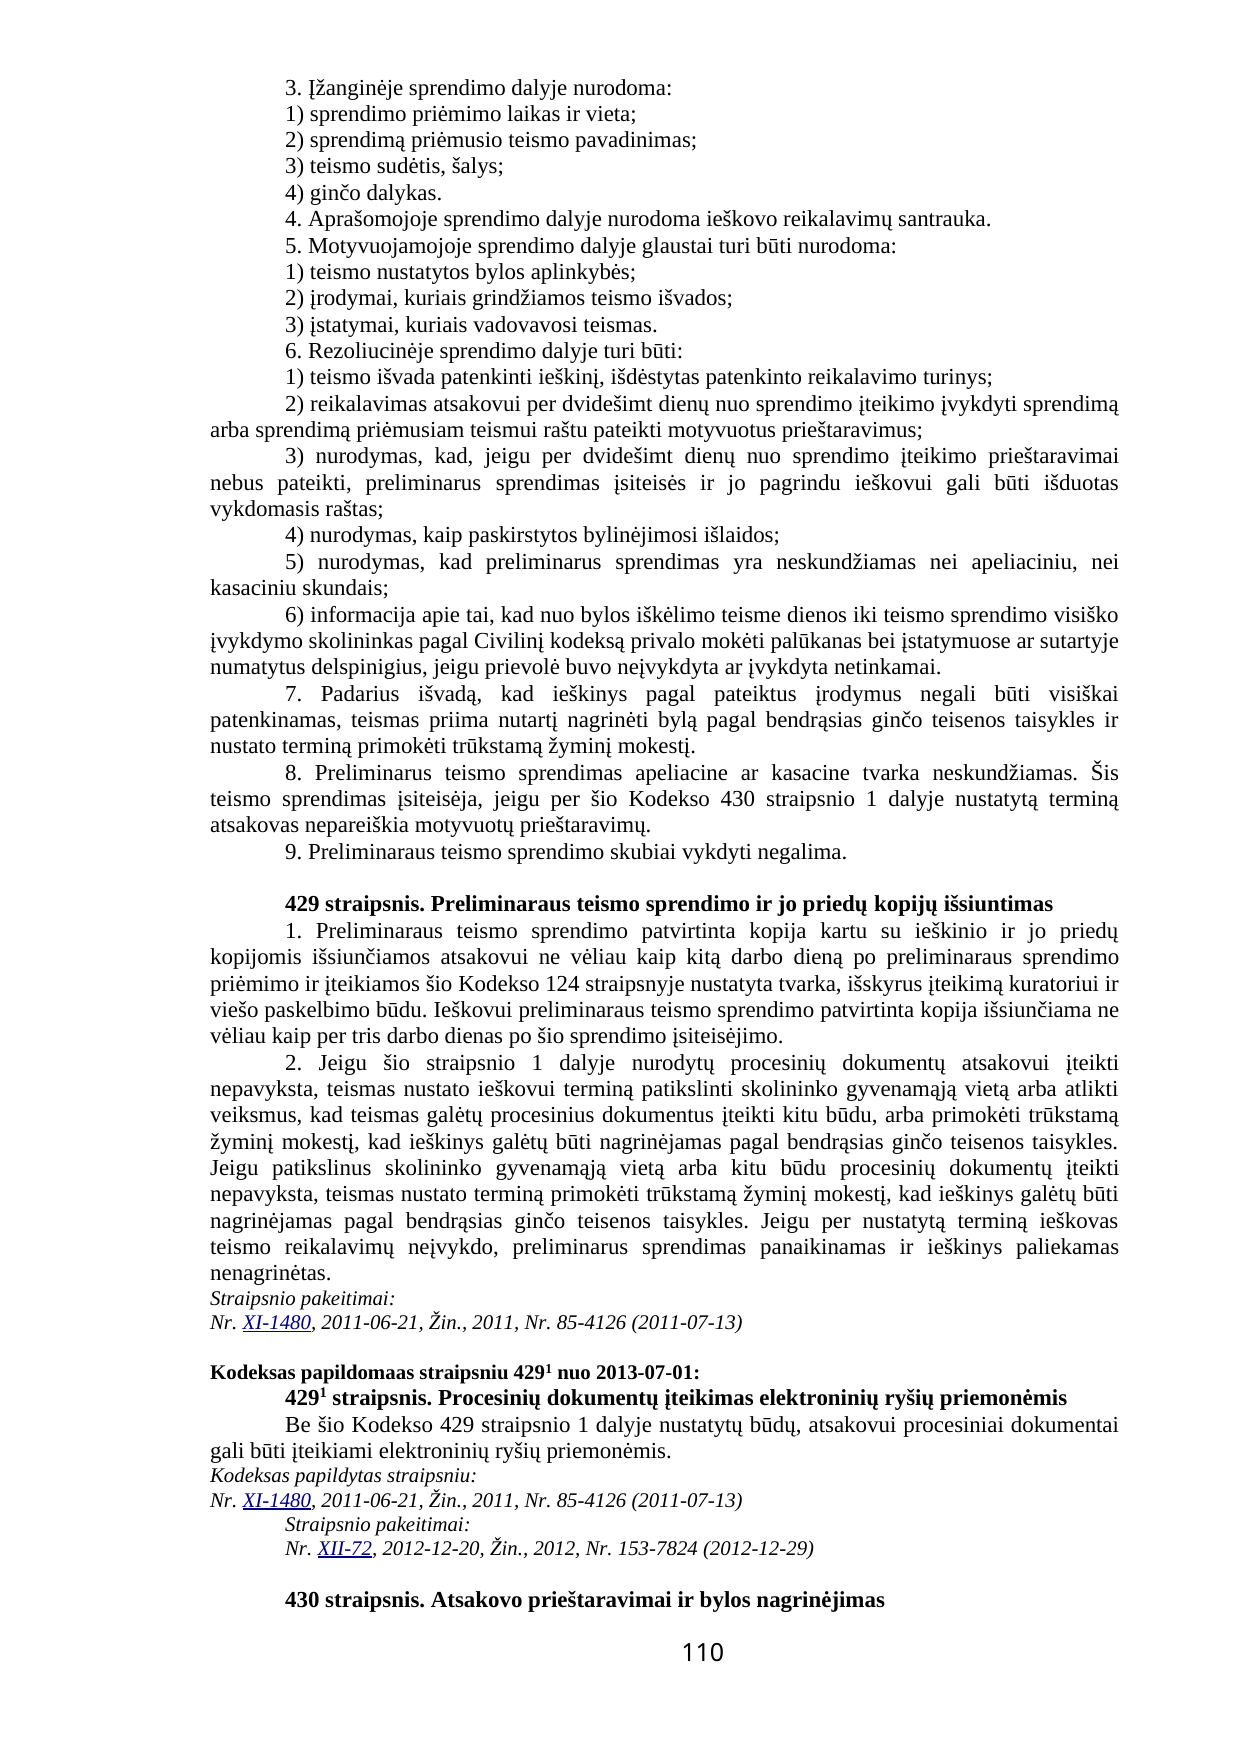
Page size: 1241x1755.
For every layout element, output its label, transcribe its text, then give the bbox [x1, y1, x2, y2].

text 429 straipsnis. Preliminaraus teismo sprendimo ir jo priedų kopijų išsiuntimas [285, 891, 1120, 917]
text 1. Preliminaraus teismo sprendimo patvirtinta kopija kartu su ieškinio ir jo priedų kopijomis išsiunčiamos atsakovui ne vėliau kaip kitą darbo dieną po preliminaraus sprendimo priėmimo ir įteikiamos šio Kodekso 124 straipsnyje nustatyta tvarka, išskyrus įteikimą kuratoriui ir viešo paskelbimo būdu. Ieškovui preliminaraus teismo sprendimo patvirtinta kopija išsiunčiama ne vėliau kaip per tris darbo dienas po šio sprendimo įsiteisėjimo. [210, 917, 1120, 1049]
text 8. Preliminarus teismo sprendimas apeliacine ar kasacine tvarka neskundžiamas. Šis teismo sprendimas įsiteisėja, jeigu per šio Kodekso 430 straipsnio 1 dalyje nustatytą terminą atsakovas nepareiškia motyvuotų prieštaravimų. [210, 759, 1120, 838]
text 7. Padarius išvadą, kad ieškinys pagal pateiktus įrodymus negali būti visiškai patenkinamas, teismas priima nutartį nagrinėti bylą pagal bendrąsias ginčo teisenos taisykles ir nustato terminą primokėti trūkstamą žyminį mokestį. [210, 680, 1120, 759]
text 3. Įžanginėje sprendimo dalyje nurodoma: [210, 73, 1120, 100]
text Kodeksas papildomaas straipsniu 4291 nuo 2013-07-01: [210, 1360, 1120, 1384]
text 2) įrodymai, kuriais grindžiamos teismo išvados; [210, 284, 1120, 311]
text 6) informacija apie tai, kad nuo bylos iškėlimo teisme dienos iki teismo sprendimo visiško įvykdymo skolininkas pagal Civilinį kodeksą privalo mokėti palūkanas bei įstatymuose ar sutartyje numatytus delspinigius, jeigu prievolė buvo neįvykdyta ar įvykdyta netinkamai. [210, 601, 1120, 680]
text Nr. XI-1480, 2011-06-21, Žin., 2011, Nr. 85-4126 (2011-07-13) [210, 1310, 1120, 1334]
text Nr. XII-72, 2012-12-20, Žin., 2012, Nr. 153-7824 (2012-12-29) [210, 1536, 1120, 1560]
text 3) įstatymai, kuriais vadovavosi teismas. [210, 311, 1120, 337]
text 4) nurodymas, kaip paskirstytos bylinėjimosi išlaidos; [210, 522, 1120, 548]
text Be šio Kodekso 429 straipsnio 1 dalyje nustatytų būdų, atsakovui procesiniai dokumentai gali būti įteikiami elektroninių ryšių priemonėmis. [210, 1411, 1120, 1463]
text 2) reikalavimas atsakovui per dvidešimt dienų nuo sprendimo įteikimo įvykdyti sprendimą arba sprendimą priėmusiam teismui raštu pateikti motyvuotus prieštaravimus; [210, 390, 1120, 442]
text 5) nurodymas, kad preliminarus sprendimas yra neskundžiamas nei apeliaciniu, nei kasaciniu skundais; [210, 548, 1120, 601]
text 2. Jeigu šio straipsnio 1 dalyje nurodytų procesinių dokumentų atsakovui įteikti nepavyksta, teismas nustato ieškovui terminą patikslinti skolininko gyvenamąją vietą arba atlikti veiksmus, kad teismas galėtų procesinius dokumentus įteikti kitu būdu, arba primokėti trūkstamą žyminį mokestį, kad ieškinys galėtų būti nagrinėjamas pagal bendrąsias ginčo teisenos taisykles. Jeigu patikslinus skolininko gyvenamąją vietą arba kitu būdu procesinių dokumentų įteikti nepavyksta, teismas nustato terminą primokėti trūkstamą žyminį mokestį, kad ieškinys galėtų būti nagrinėjamas pagal bendrąsias ginčo teisenos taisykles. Jeigu per nustatytą terminą ieškovas teismo reikalavimų neįvykdo, preliminarus sprendimas panaikinamas ir ieškinys paliekamas nenagrinėtas. [210, 1049, 1120, 1286]
text 2) sprendimą priėmusio teismo pavadinimas; [210, 126, 1120, 153]
text Kodeksas papildytas straipsniu: [210, 1463, 1120, 1487]
text 3) teismo sudėtis, šalys; [210, 153, 1120, 179]
text 5. Motyvuojamojoje sprendimo dalyje glaustai turi būti nurodoma: [210, 232, 1120, 258]
text 1) teismo nustatytos bylos aplinkybės; [210, 258, 1120, 284]
text 6. Rezoliucinėje sprendimo dalyje turi būti: [210, 337, 1120, 363]
text 430 straipsnis. Atsakovo prieštaravimai ir bylos nagrinėjimas [210, 1586, 1120, 1612]
text Straipsnio pakeitimai: [210, 1512, 1120, 1536]
text 3) nurodymas, kad, jeigu per dvidešimt dienų nuo sprendimo įteikimo prieštaravimai nebus pateikti, preliminarus sprendimas įsiteisės ir jo pagrindu ieškovui gali būti išduotas vykdomasis raštas; [210, 442, 1120, 522]
text 4291 straipsnis. Procesinių dokumentų įteikimas elektroninių ryšių priemonėmis [285, 1384, 1120, 1411]
text 1) teismo išvada patenkinti ieškinį, išdėstytas patenkinto reikalavimo turinys; [210, 363, 1120, 390]
text 4. Aprašomojoje sprendimo dalyje nurodoma ieškovo reikalavimų santrauka. [210, 205, 1120, 232]
text 1) sprendimo priėmimo laikas ir vieta; [210, 100, 1120, 126]
text 4) ginčo dalykas. [210, 179, 1120, 205]
text 9. Preliminaraus teismo sprendimo skubiai vykdyti negalima. [229, 838, 1120, 864]
text Nr. XI-1480, 2011-06-21, Žin., 2011, Nr. 85-4126 (2011-07-13) [210, 1487, 1120, 1512]
text Straipsnio pakeitimai: [210, 1286, 1120, 1310]
